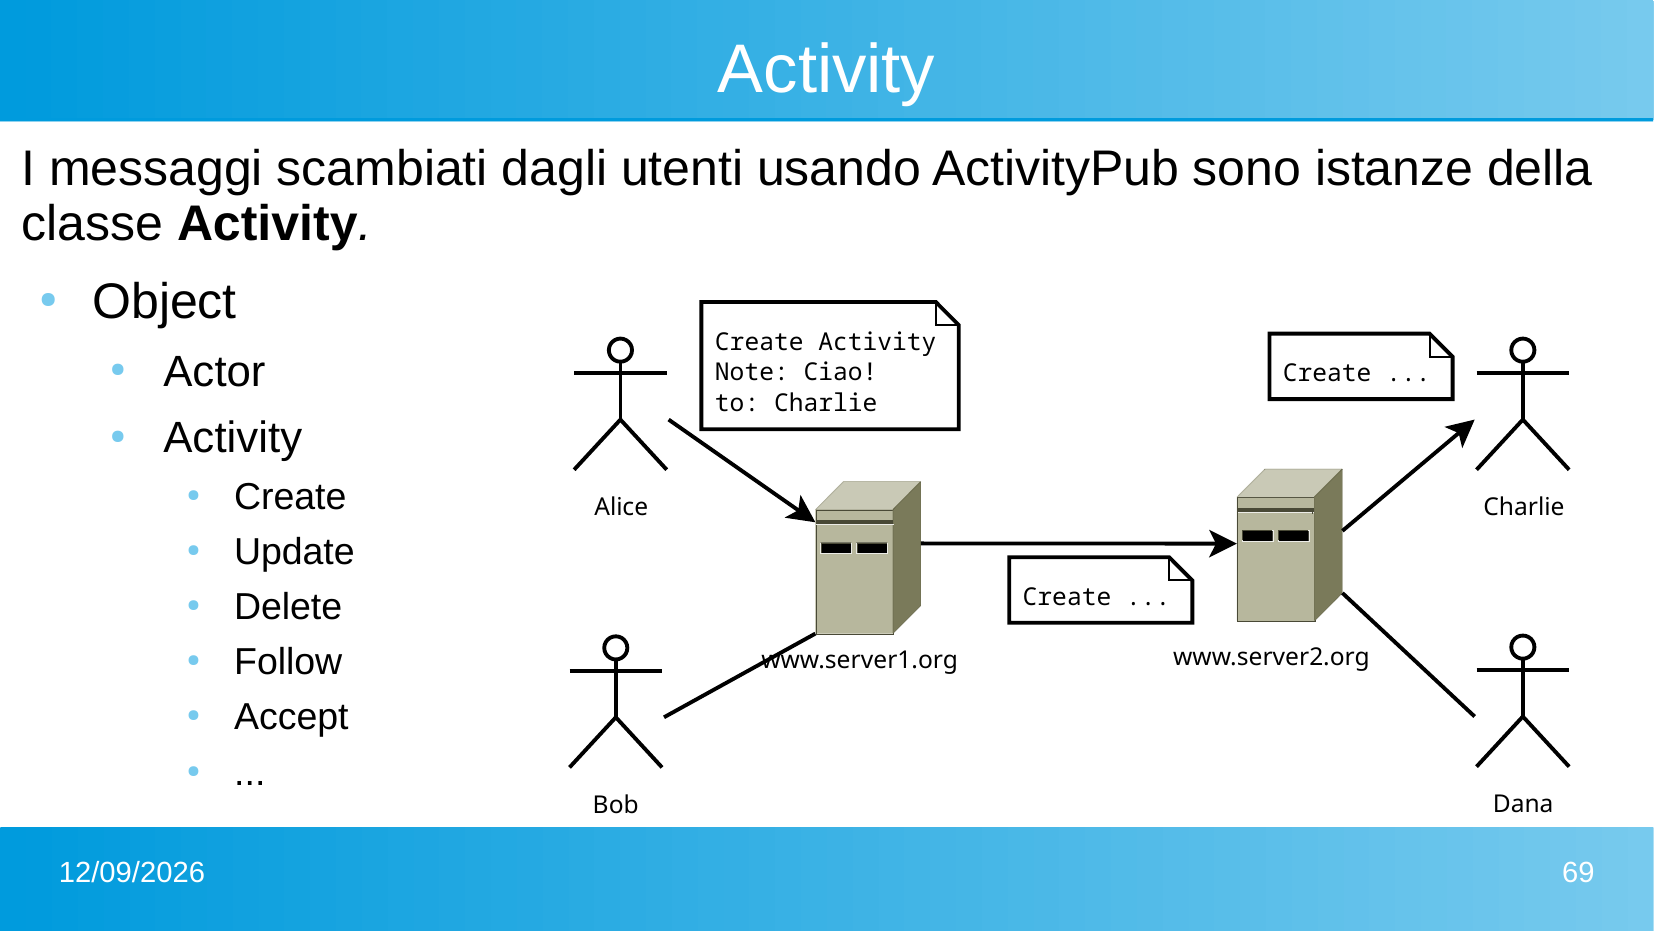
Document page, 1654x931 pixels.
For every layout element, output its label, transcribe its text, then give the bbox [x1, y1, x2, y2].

picture [562, 299, 1576, 826]
title Activity [59, 29, 1595, 108]
list I messaggi scambiati dagli utenti usando ActivityPub sono istanze della classe Activity. Object Actor Activity Create Update Delete Follow Accept ... [21, 139, 1613, 263]
